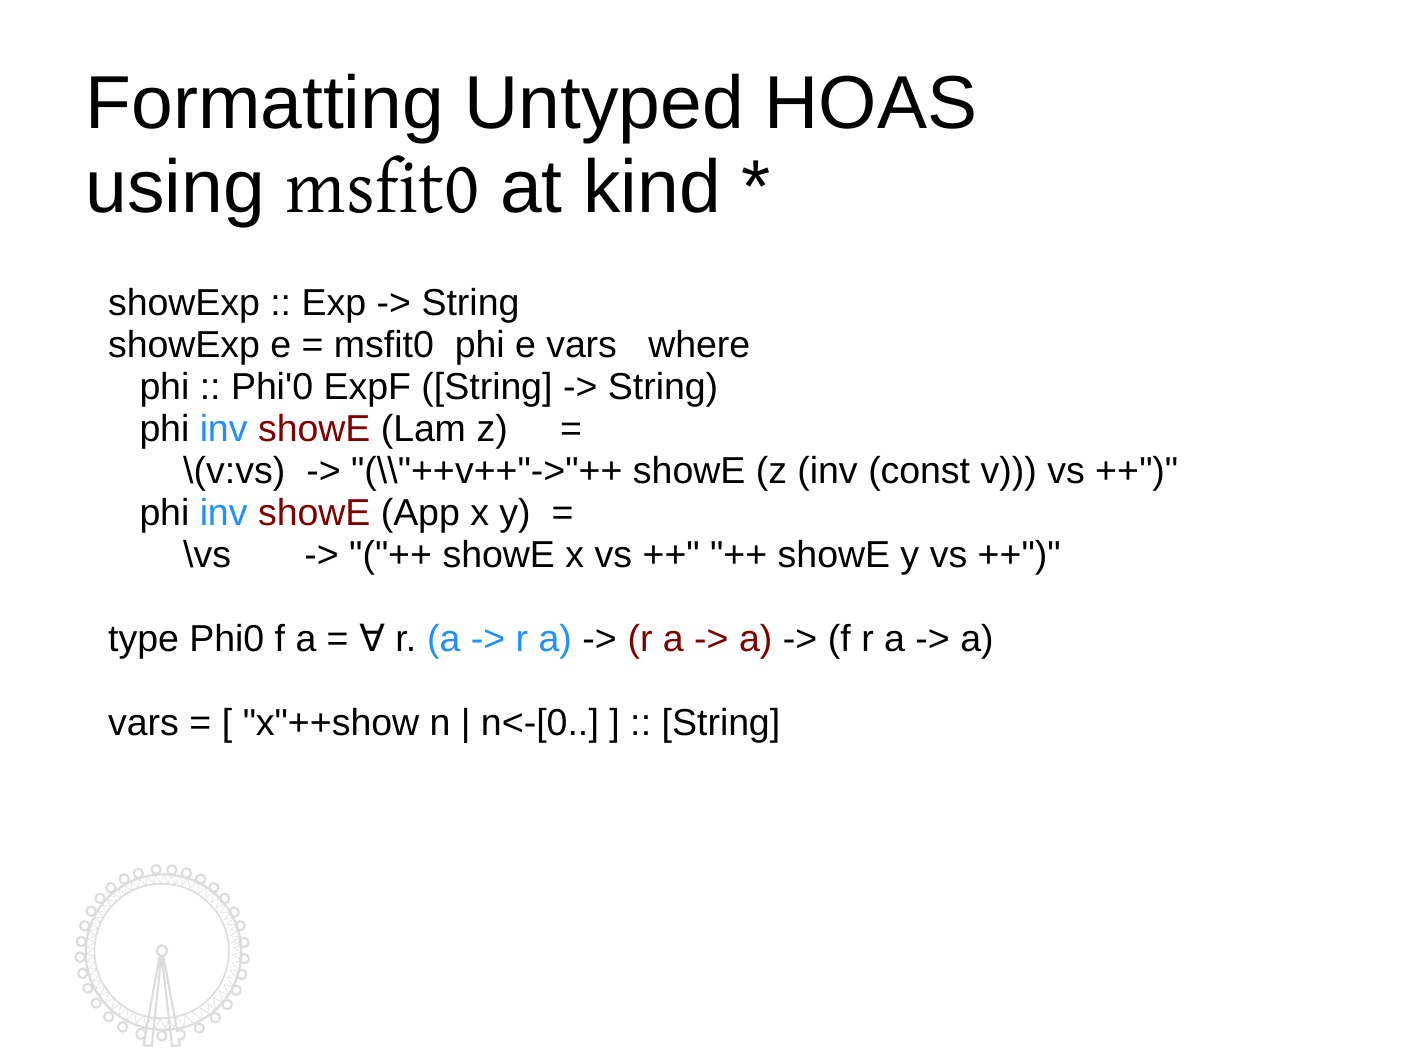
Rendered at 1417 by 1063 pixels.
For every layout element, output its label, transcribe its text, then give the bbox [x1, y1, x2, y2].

list showExp :: Exp -> String showExp e = msfit0 phi e vars where phi :: Phi'0 ExpF ([String] -> String) phi inv showE (Lam z) = \(v:vs) -> "(\\"++v++"->"++ showE (z (inv (const v))) vs ++")" phi inv showE (App x y) = \vs -> "("++ showE x vs ++" "++ showE y vs ++")" type Phi0 f a = ∀ r. (a -> r a) -> (r a -> a) -> (f r a -> a) vars = [ "x"++show n | n<-[0..] ] :: [String] [93, 274, 1278, 931]
title Formatting Untyped HOAS using msfit0 at kind * [70, 53, 1346, 240]
